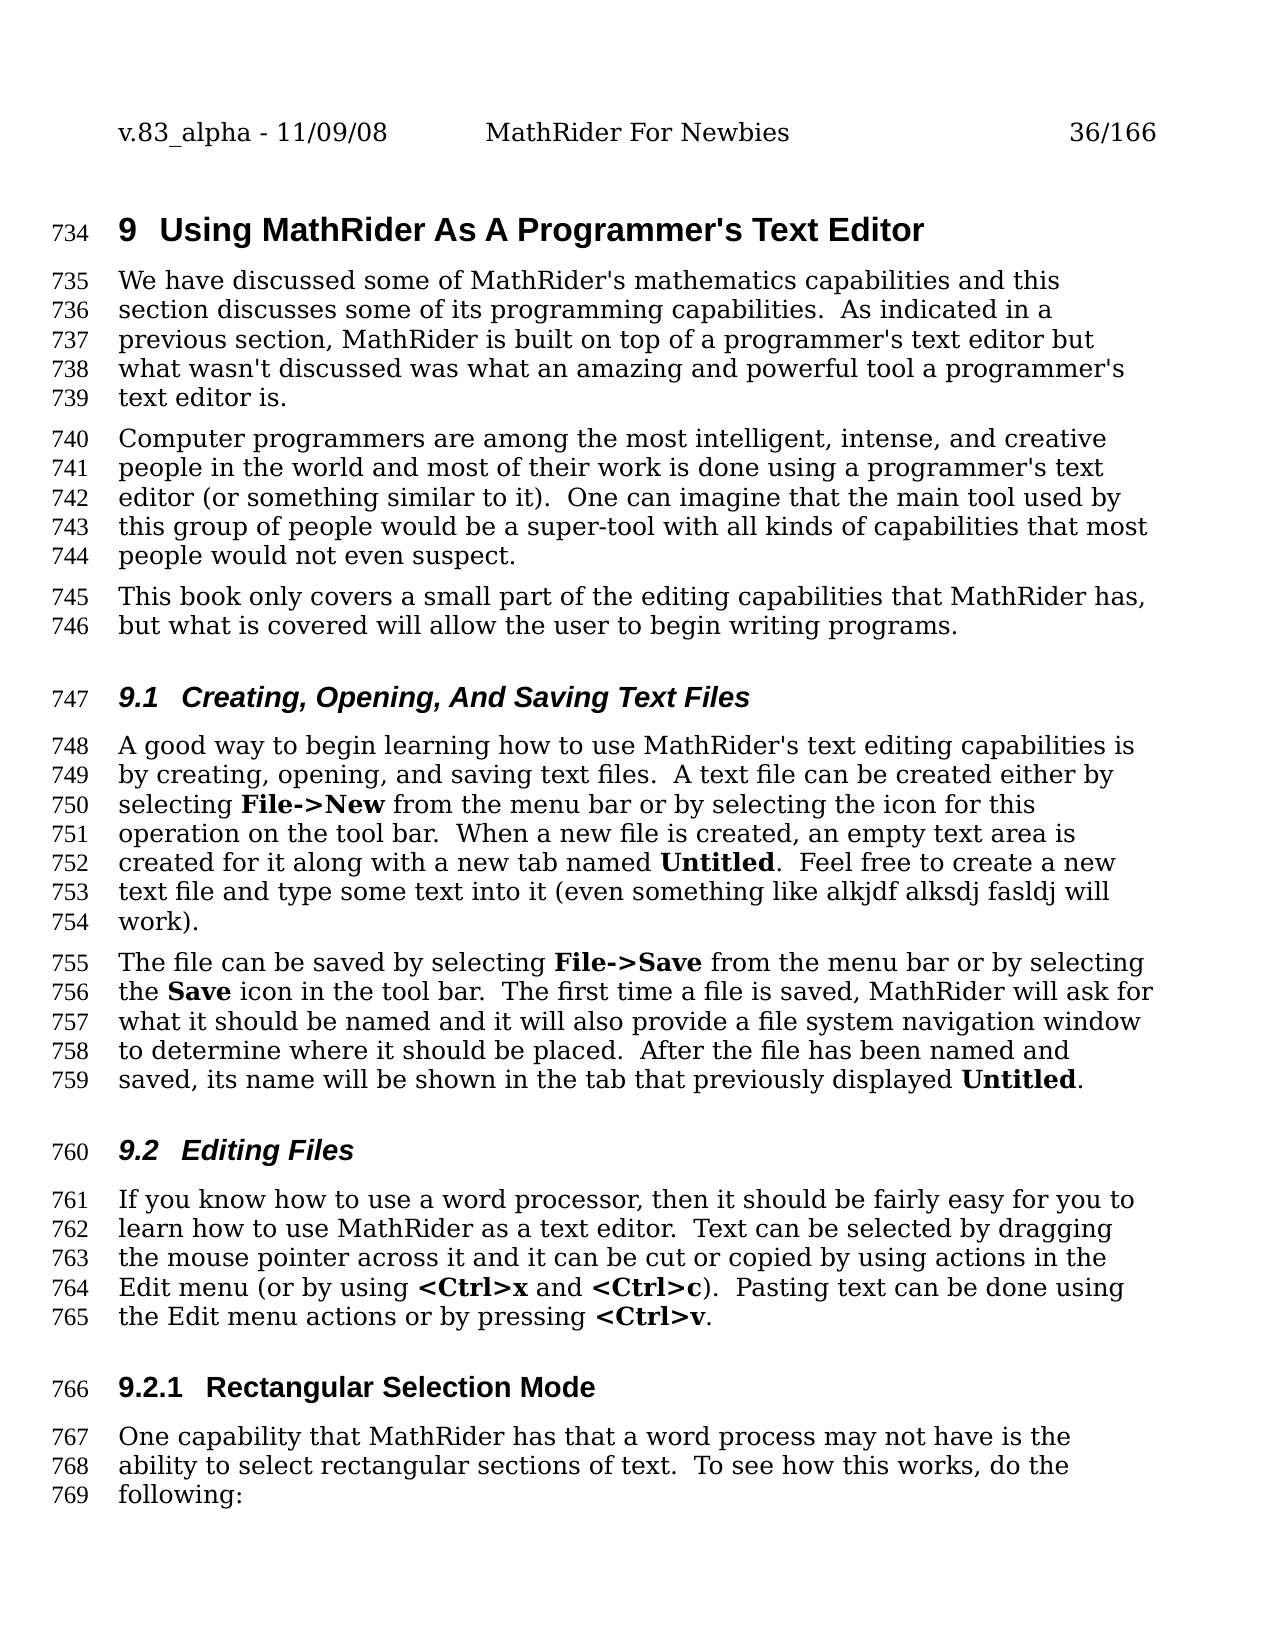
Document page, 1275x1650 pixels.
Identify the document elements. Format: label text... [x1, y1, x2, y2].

text If you know how to use a word processor, then it should be fairly easy for you to learn how to use MathRider as a text editor. Text can be selected by dragging the mouse pointer across it and it can be cut or copied by using actions in the Edit menu (or by using <Ctrl>x and <Ctrl>c). Pasting text can be done using the Edit menu actions or by pressing <Ctrl>v. [118, 1185, 1157, 1331]
subtitle Editing Files [118, 1133, 1157, 1167]
subtitle Rectangular Selection Mode [118, 1370, 1157, 1404]
subtitle Creating, Opening, And Saving Text Files [118, 680, 1157, 713]
text The file can be saved by selecting File->Save from the menu bar or by selecting the Save icon in the tool bar. The first time a file is saved, MathRider will ask for what it should be named and it will also provide a file system navigation window to determine where it should be placed. After the file has been named and saved, its name will be shown in the tab that previously displayed Untitled. [118, 948, 1157, 1094]
text Computer programmers are among the most intelligent, intense, and creative people in the world and most of their work is done using a programmer's text editor (or something similar to it). One can imagine that the main tool used by this group of people would be a super-tool with all kinds of capabilities that most people would not even suspect. [118, 424, 1157, 570]
text A good way to begin learning how to use MathRider's text editing capabilities is by creating, opening, and saving text files. A text file can be created either by selecting File->New from the menu bar or by selecting the icon for this operation on the tool bar. When a new file is created, an empty text area is created for it along with a new tab named Untitled. Feel free to create a new text file and type some text into it (even something like alkjdf alksdj fasldj will work). [118, 731, 1157, 936]
text One capability that MathRider has that a word process may not have is the ability to select rectangular sections of text. To see how this works, do the following: [118, 1422, 1157, 1509]
text This book only covers a small part of the editing capabilities that MathRider has, but what is covered will allow the user to begin writing programs. [118, 582, 1157, 641]
text We have discussed some of MathRider's mathematics capabilities and this section discusses some of its programming capabilities. As indicated in a previous section, MathRider is built on top of a programmer's text editor but what wasn't discussed was what an amazing and powerful tool a programmer's text editor is. [118, 266, 1157, 412]
subtitle Using MathRider As A Programmer's Text Editor [118, 210, 1157, 248]
